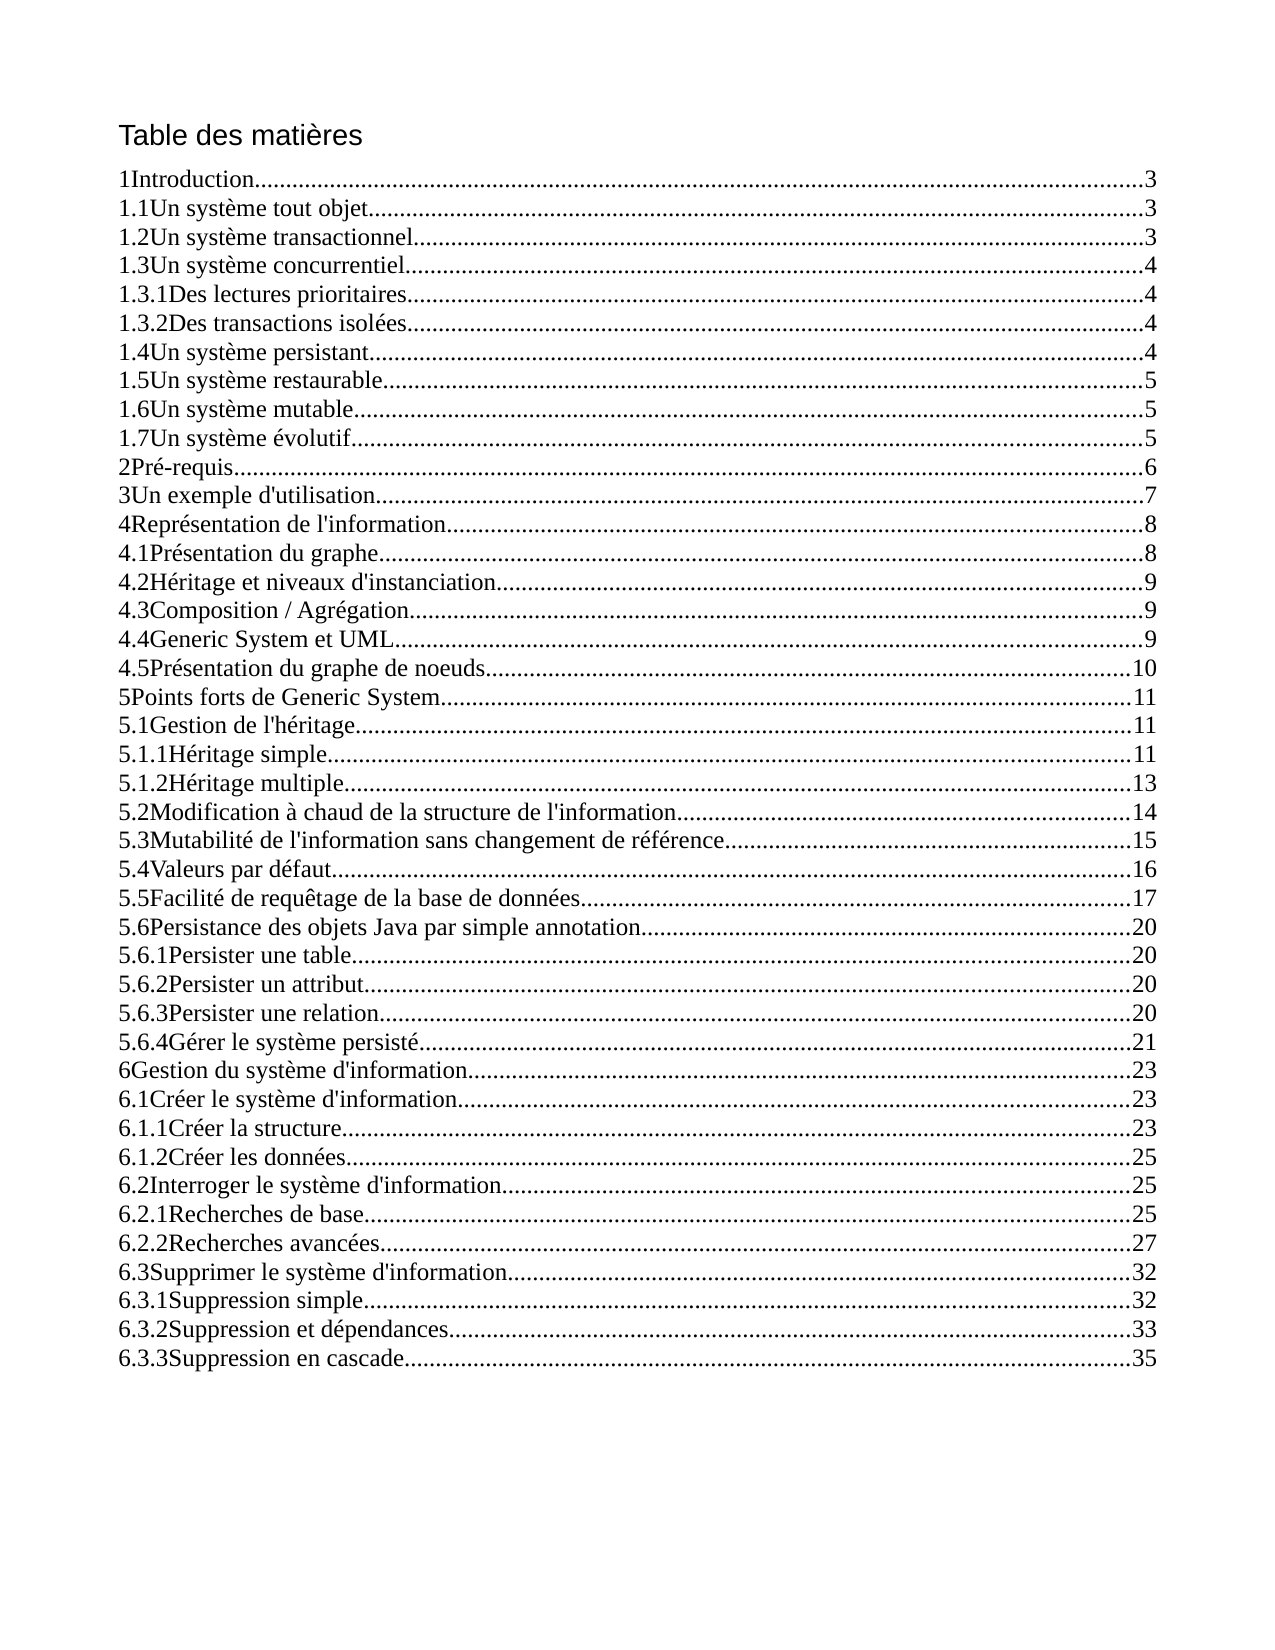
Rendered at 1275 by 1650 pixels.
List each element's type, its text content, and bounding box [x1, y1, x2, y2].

text 5.1.2Héritage multiple 13 [118, 768, 1157, 797]
text 4.1Présentation du graphe 8 [118, 538, 1157, 567]
text 6.3.3Suppression en cascade 35 [118, 1343, 1157, 1372]
text 4.3Composition / Agrégation 9 [118, 595, 1157, 624]
text 6.1.1Créer la structure 23 [118, 1113, 1157, 1142]
text 3Un exemple d'utilisation 7 [118, 480, 1157, 509]
text 4.5Présentation du graphe de noeuds 10 [118, 653, 1157, 682]
text 5Points forts de Generic System 11 [118, 682, 1157, 710]
text 5.1Gestion de l'héritage 11 [118, 710, 1157, 739]
text 5.6.2Persister un attribut 20 [118, 969, 1157, 998]
text 2Pré-requis 6 [118, 452, 1157, 480]
text 6.3.1Suppression simple 32 [118, 1285, 1157, 1314]
text 1.3.2Des transactions isolées 4 [118, 308, 1157, 337]
text 6.2Interroger le système d'information 25 [118, 1170, 1157, 1199]
text 5.6.4Gérer le système persisté 21 [118, 1027, 1157, 1055]
text 6.2.2Recherches avancées 27 [118, 1228, 1157, 1257]
text 1.2Un système transactionnel 3 [118, 222, 1157, 250]
text 4.4Generic System et UML 9 [118, 624, 1157, 653]
text 4Représentation de l'information 8 [118, 509, 1157, 538]
text 5.6.3Persister une relation 20 [118, 998, 1157, 1027]
text 5.6Persistance des objets Java par simple annotation 20 [118, 912, 1157, 940]
text 5.3Mutabilité de l'information sans changement de référence 15 [118, 825, 1157, 854]
text 6.3Supprimer le système d'information 32 [118, 1257, 1157, 1285]
text 1.1Un système tout objet 3 [118, 193, 1157, 222]
text 5.1.1Héritage simple 11 [118, 739, 1157, 768]
subtitle Table des matières [118, 118, 1157, 152]
text 1Introduction 3 [118, 164, 1157, 193]
text 6Gestion du système d'information 23 [118, 1055, 1157, 1084]
text 6.2.1Recherches de base 25 [118, 1199, 1157, 1228]
text 5.6.1Persister une table 20 [118, 940, 1157, 969]
text 1.3Un système concurrentiel 4 [118, 250, 1157, 279]
text 5.5Facilité de requêtage de la base de données 17 [118, 883, 1157, 912]
text 1.6Un système mutable 5 [118, 394, 1157, 423]
text 5.4Valeurs par défaut 16 [118, 854, 1157, 883]
text 4.2Héritage et niveaux d'instanciation 9 [118, 567, 1157, 595]
text 6.1.2Créer les données 25 [118, 1142, 1157, 1170]
text 6.1Créer le système d'information 23 [118, 1084, 1157, 1113]
text 1.4Un système persistant 4 [118, 337, 1157, 365]
text 1.3.1Des lectures prioritaires 4 [118, 279, 1157, 308]
text 6.3.2Suppression et dépendances 33 [118, 1314, 1157, 1343]
text 5.2Modification à chaud de la structure de l'information 14 [118, 797, 1157, 825]
text 1.7Un système évolutif 5 [118, 423, 1157, 452]
text 1.5Un système restaurable 5 [118, 365, 1157, 394]
